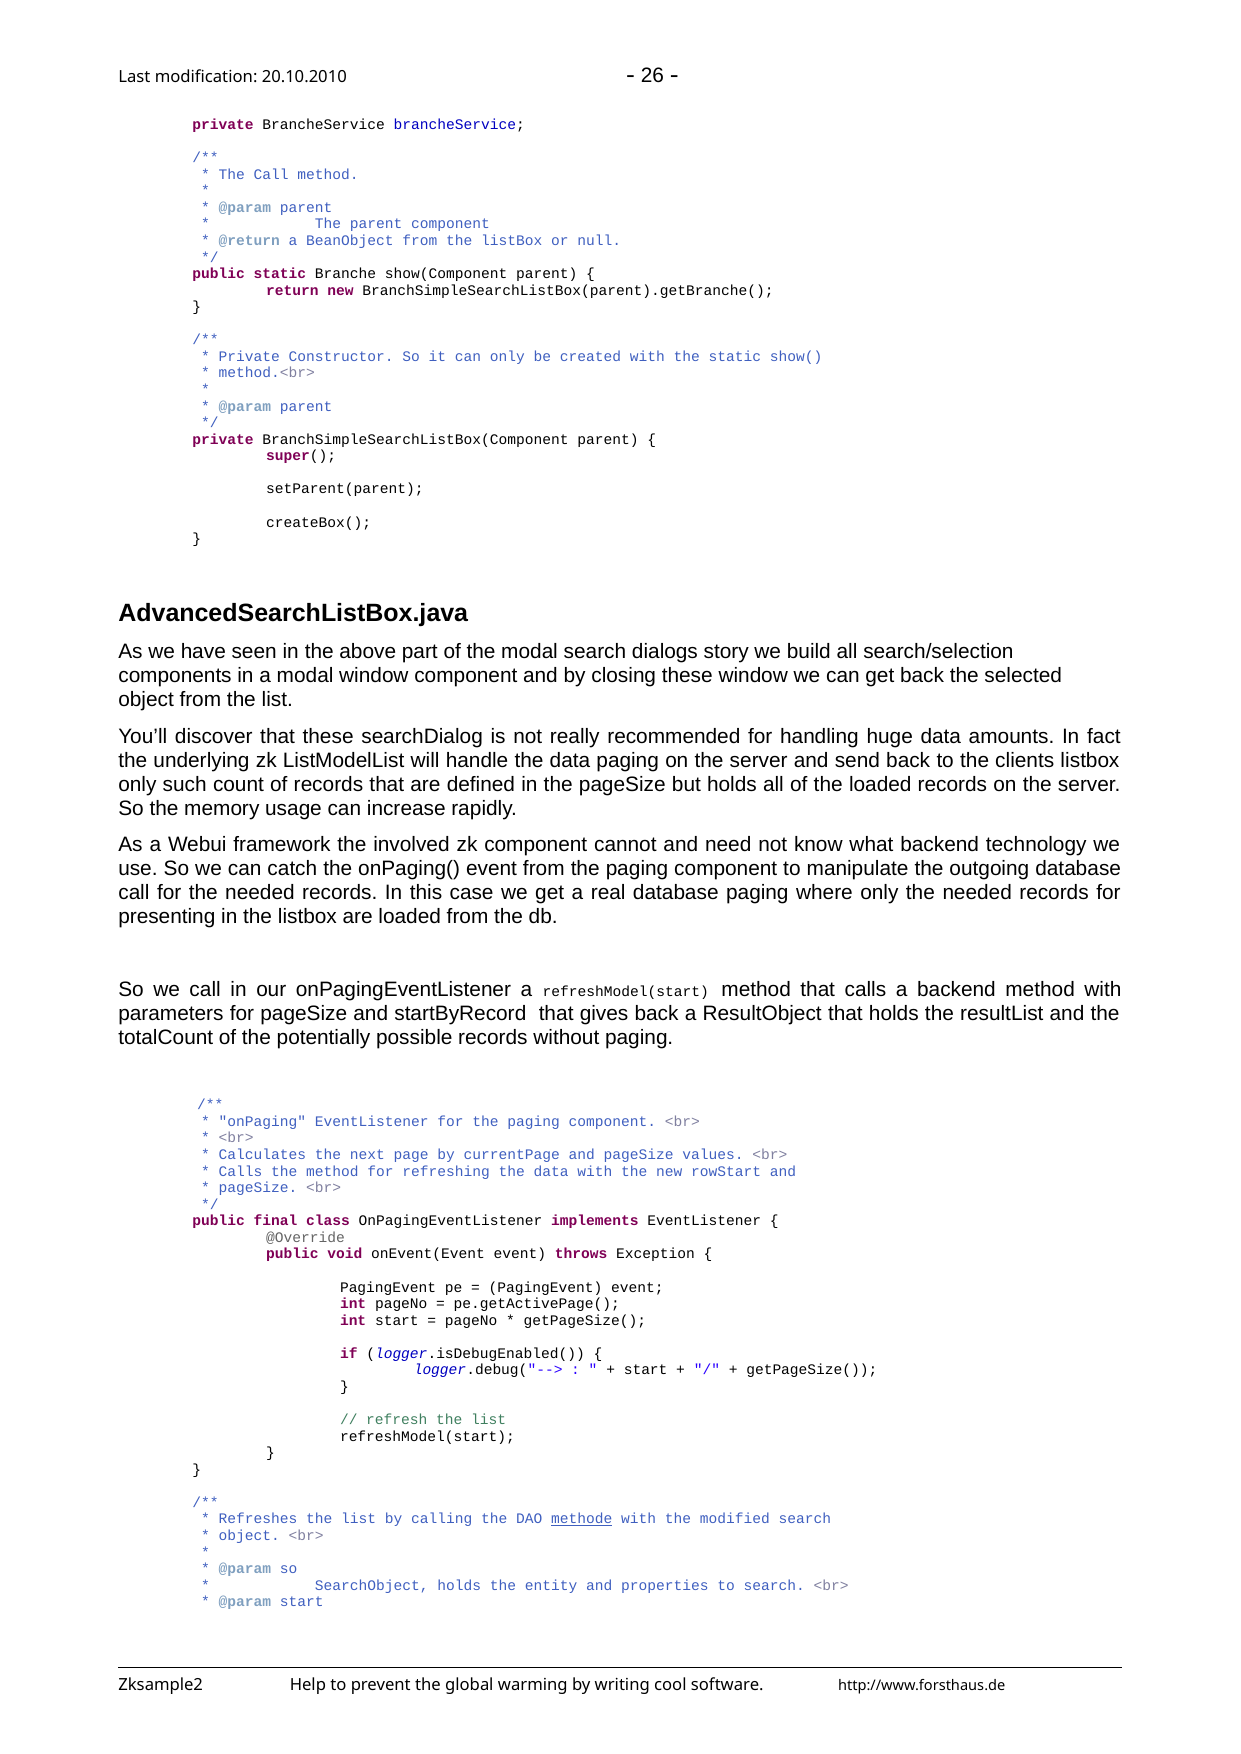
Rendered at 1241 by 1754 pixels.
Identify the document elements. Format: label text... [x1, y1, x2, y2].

text private BrancheService brancheService; [118, 117, 1122, 134]
text So we call in our onPagingEventListener a refreshModel(start) method that calls a backend method with parameters for pageSize and startByRecord that gives back a ResultObject that holds the resultList and the totalCount of the potentially possible records without paging. [118, 977, 1122, 1049]
text refreshModel(start); [118, 1429, 1122, 1445]
text * SearchObject, holds the entity and properties to search. <br> [118, 1578, 1122, 1594]
text * <br> [118, 1131, 1122, 1147]
text // refresh the list [118, 1412, 1122, 1429]
text * [118, 183, 1122, 200]
text setParent(parent); [118, 482, 1122, 498]
text logger.debug("--> : " + start + "/" + getPageSize()); [118, 1363, 1122, 1379]
text } [118, 1379, 1122, 1396]
text public static Branche show(Component parent) { [118, 266, 1122, 283]
text /** [118, 333, 1122, 349]
text * [118, 382, 1122, 399]
text */ [118, 250, 1122, 266]
text } [118, 1445, 1122, 1462]
text * object. <br> [118, 1528, 1122, 1545]
text super(); [118, 448, 1122, 465]
text */ [118, 1197, 1122, 1213]
text */ [118, 415, 1122, 432]
text You’ll discover that these searchDialog is not really recommended for handling huge data amounts. In fact the underlying zk ListModelList will handle the data paging on the server and send back to the clients listbox only such count of records that are defined in the pageSize but holds all of the loaded records on the server. So the memory usage can increase rapidly. [118, 724, 1122, 819]
text int start = pageNo * getPageSize(); [118, 1313, 1122, 1329]
text } [118, 531, 1122, 548]
text As we have seen in the above part of the modal search dialogs story we build all search/selection components in a modal window component and by closing these window we can get back the selected object from the list. [118, 639, 1122, 711]
text @Override [118, 1230, 1122, 1247]
text * method.<br> [118, 366, 1122, 382]
text * Calls the method for refreshing the data with the new rowStart and [118, 1164, 1122, 1180]
text } [118, 299, 1122, 316]
text * Private Constructor. So it can only be created with the static show() [118, 349, 1122, 366]
text * @param start [118, 1594, 1122, 1611]
text As a Webui framework the involved zk component cannot and need not know what backend technology we use. So we can catch the onPaging() event from the paging component to manipulate the outgoing database call for the needed records. In this case we get a real database paging where only the needed records for presenting in the listbox are loaded from the db. [118, 832, 1122, 928]
text * pageSize. <br> [118, 1180, 1122, 1197]
text if (logger.isDebugEnabled()) { [118, 1346, 1122, 1363]
text * Calculates the next page by currentPage and pageSize values. <br> [118, 1147, 1122, 1164]
text public void onEvent(Event event) throws Exception { [118, 1247, 1122, 1263]
text return new BranchSimpleSearchListBox(parent).getBranche(); [118, 283, 1122, 299]
text createBox(); [118, 515, 1122, 531]
text /** [118, 150, 1122, 167]
text * @return a BeanObject from the listBox or null. [118, 233, 1122, 250]
text * "onPaging" EventListener for the paging component. <br> [118, 1114, 1122, 1131]
text public final class OnPagingEventListener implements EventListener { [118, 1213, 1122, 1230]
text /** [118, 1098, 1122, 1114]
text } [118, 1462, 1122, 1478]
text * @param so [118, 1561, 1122, 1578]
text * @param parent [118, 399, 1122, 415]
text * The parent component [118, 217, 1122, 233]
text * Refreshes the list by calling the DAO methode with the modified search [118, 1512, 1122, 1528]
text /** [118, 1495, 1122, 1512]
text * The Call method. [118, 167, 1122, 183]
text int pageNo = pe.getActivePage(); [118, 1296, 1122, 1313]
text * [118, 1545, 1122, 1561]
text PagingEvent pe = (PagingEvent) event; [118, 1280, 1122, 1296]
text * @param parent [118, 200, 1122, 217]
text private BranchSimpleSearchListBox(Component parent) { [118, 432, 1122, 448]
text AdvancedSearchListBox.java [118, 598, 1122, 627]
